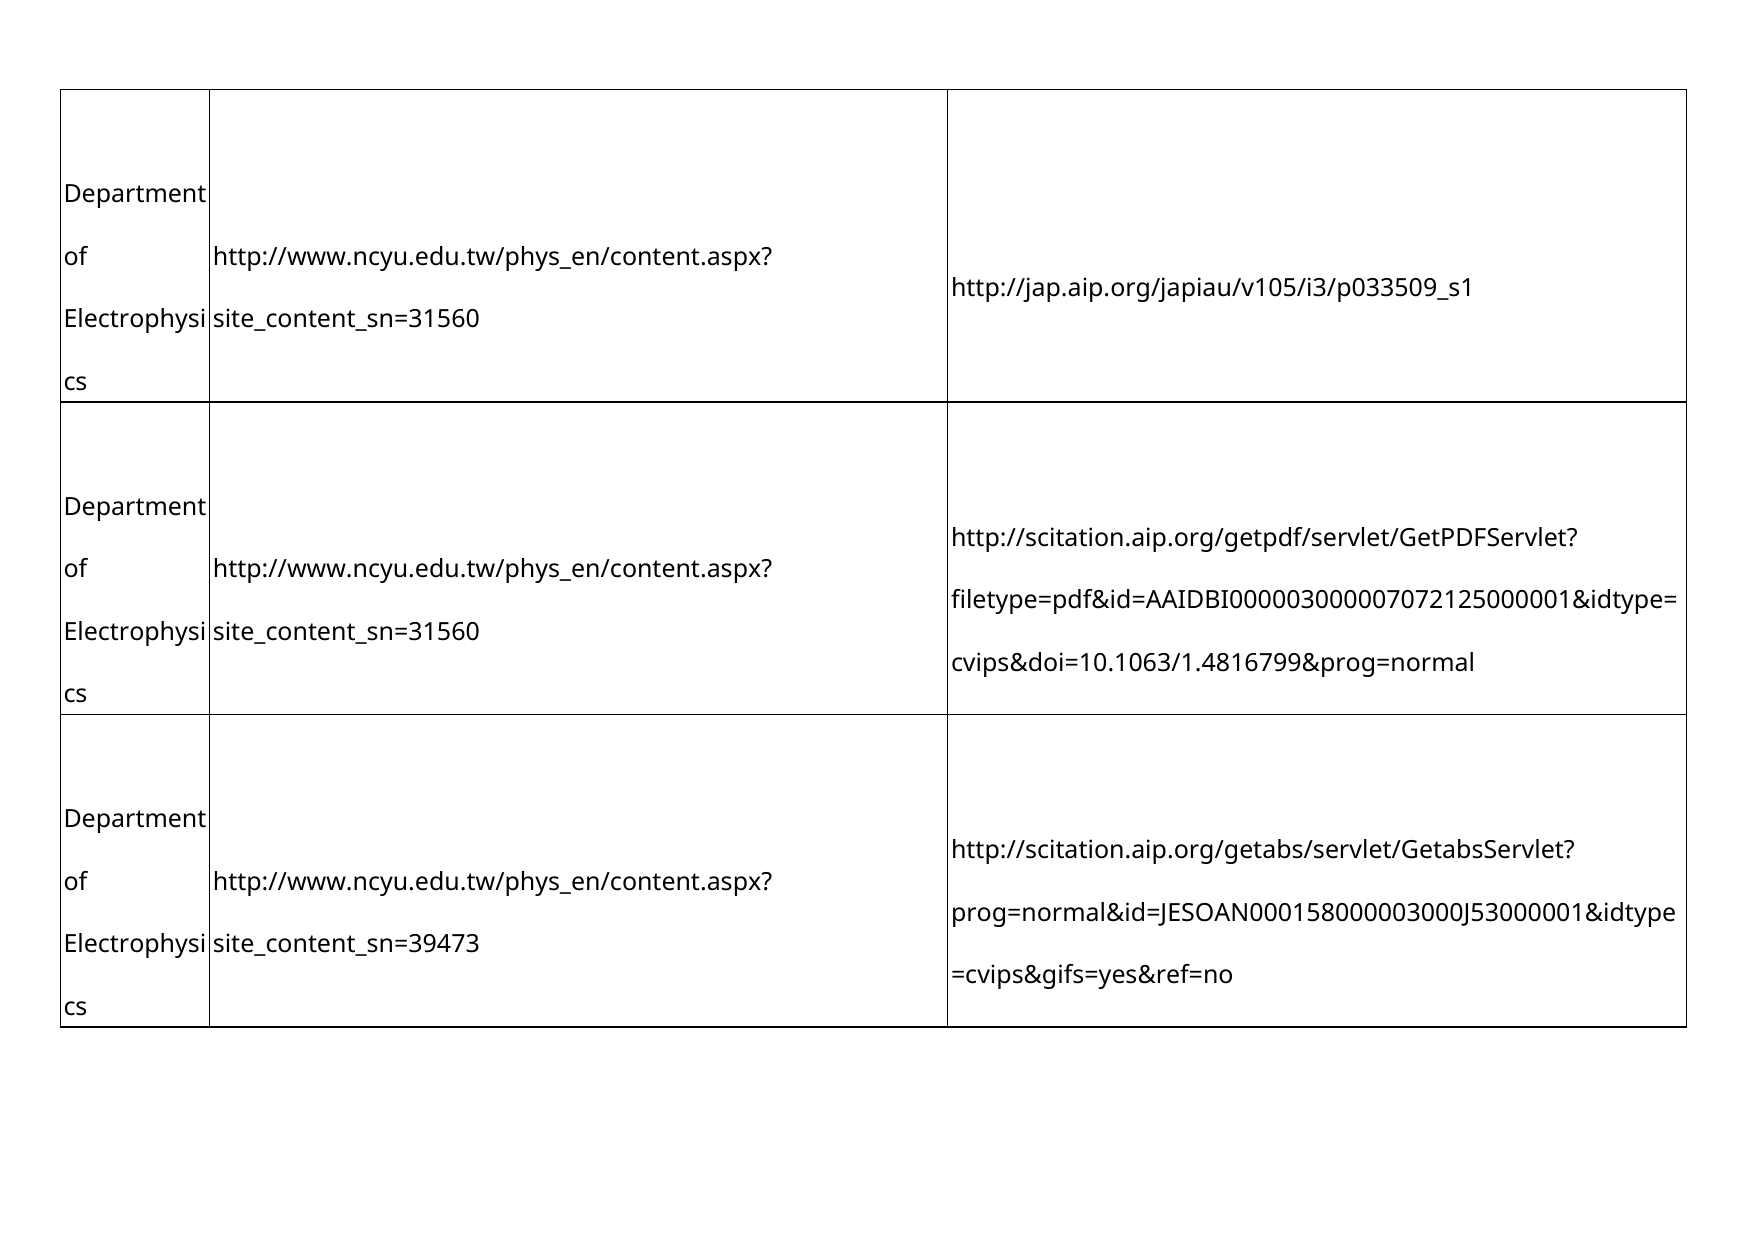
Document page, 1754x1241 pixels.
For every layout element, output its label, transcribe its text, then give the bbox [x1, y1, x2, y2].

table_cell http://www.ncyu.edu.tw/phys_en/content.aspx?site_content_sn=31560 [210, 403, 947, 714]
table_cell http://www.ncyu.edu.tw/phys_en/content.aspx?site_content_sn=31560 [210, 90, 947, 401]
table_cell http://www.ncyu.edu.tw/phys_en/content.aspx?site_content_sn=39473 [210, 715, 947, 1026]
table_cell Department of Electrophysics [61, 715, 209, 1026]
table_cell http://jap.aip.org/japiau/v105/i3/p033509_s1 [948, 90, 1686, 401]
table_cell Department of Electrophysics [61, 403, 209, 714]
table_cell http://scitation.aip.org/getpdf/servlet/GetPDFServlet?filetype=pdf&id=AAIDBI000003000007072125000001&idtype=cvips&doi=10.1063/1.4816799&prog=normal [948, 403, 1686, 714]
table_cell Department of Electrophysics [61, 90, 209, 401]
table_cell http://scitation.aip.org/getabs/servlet/GetabsServlet?prog=normal&id=JESOAN000158000003000J53000001&idtype=cvips&gifs=yes&ref=no [948, 715, 1686, 1026]
